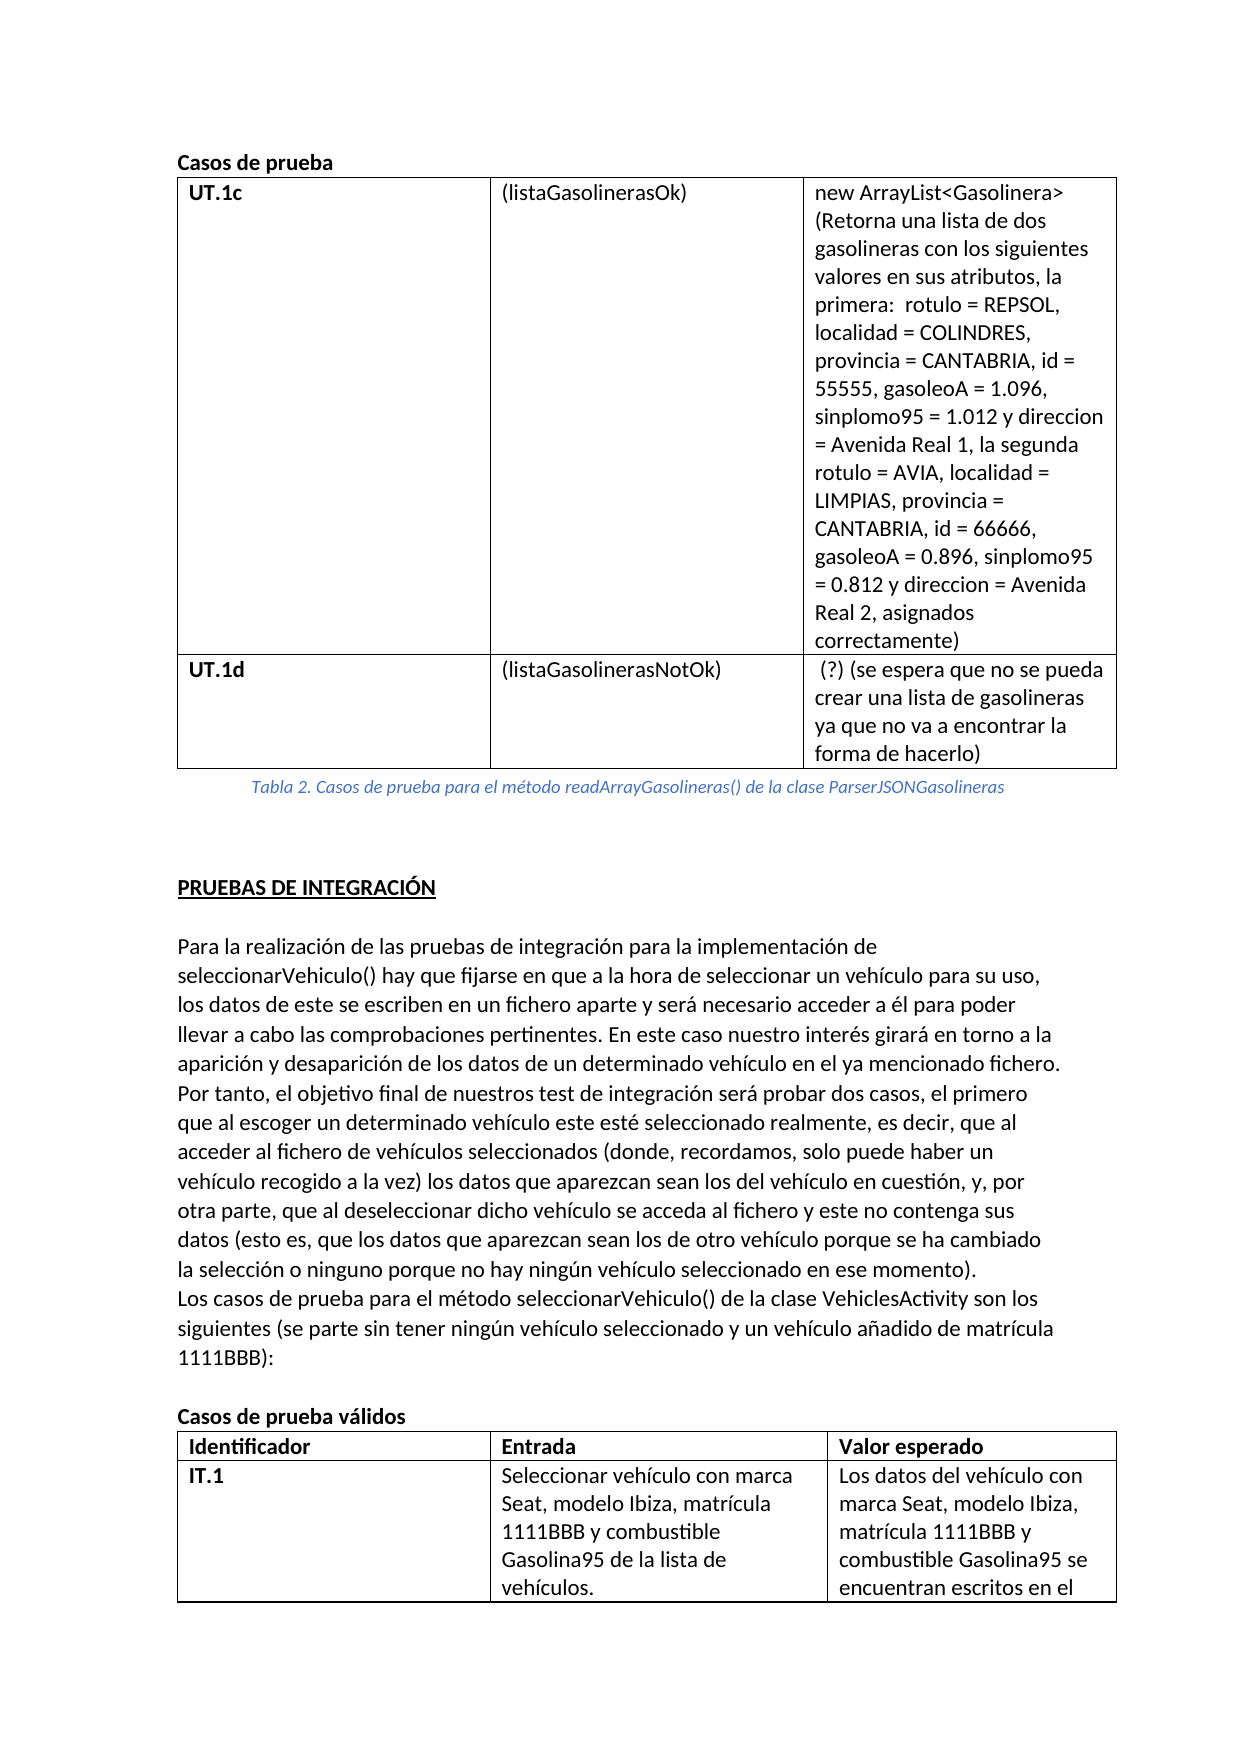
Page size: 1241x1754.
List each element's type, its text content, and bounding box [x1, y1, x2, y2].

table_cell (listaGasolinerasNotOk) [491, 655, 803, 767]
text Los casos de prueba para el método seleccionarVehiculo() de la clase VehiclesActivity son los siguientes (se parte sin tener ningún vehículo seleccionado y un vehículo añadido de matrícula 1111BBB): [177, 1284, 1063, 1371]
text Casos de prueba [177, 148, 1063, 176]
table_header Identificador [178, 1432, 490, 1460]
text Casos de prueba válidos [177, 1402, 1063, 1430]
table_cell UT.1d [178, 655, 490, 767]
table_cell Seleccionar vehículo con marca Seat, modelo Ibiza, matrícula 1111BBB y combustible Gasolina95 de la lista de vehículos. [491, 1461, 827, 1601]
table_cell Los datos del vehículo con marca Seat, modelo Ibiza, matrícula 1111BBB y combustible Gasolina95 se encuentran escritos en el [828, 1461, 1116, 1601]
table_header Entrada [491, 1432, 827, 1460]
table_header new ArrayList<Gasolinera> (Retorna una lista de dos gasolineras con los siguientes valores en sus atributos, la primera: rotulo = REPSOL, localidad = COLINDRES, provincia = CANTABRIA, id = 55555, gasoleoA = 1.096, sinplomo95 = 1.012 y direccion = Avenida Real 1, la segunda rotulo = AVIA, localidad = LIMPIAS, provincia = CANTABRIA, id = 66666, gasoleoA = 0.896, sinplomo95 = 0.812 y direccion = Avenida Real 2, asignados correctamente) [804, 178, 1116, 654]
table_header UT.1c [178, 178, 490, 654]
table_header Valor esperado [828, 1432, 1116, 1460]
table_cell (?) (se espera que no se pueda crear una lista de gasolineras ya que no va a encontrar la forma de hacerlo) [804, 655, 1116, 767]
text PRUEBAS DE INTEGRACIÓN [177, 873, 1063, 901]
text Para la realización de las pruebas de integración para la implementación de seleccionarVehiculo() hay que fijarse en que a la hora de seleccionar un vehículo para su uso, los datos de este se escriben en un fichero aparte y será necesario acceder a él para poder llevar a cabo las comprobaciones pertinentes. En este caso nuestro interés girará en torno a la aparición y desaparición de los datos de un determinado vehículo en el ya mencionado fichero. Por tanto, el objetivo final de nuestros test de integración será probar dos casos, el primero que al escoger un determinado vehículo este esté seleccionado realmente, es decir, que al acceder al fichero de vehículos seleccionados (donde, recordamos, solo puede haber un vehículo recogido a la vez) los datos que aparezcan sean los del vehículo en cuestión, y, por otra parte, que al deseleccionar dicho vehículo se acceda al fichero y este no contenga sus datos (esto es, que los datos que aparezcan sean los de otro vehículo porque se ha cambiado la selección o ninguno porque no hay ningún vehículo seleccionado en ese momento). [177, 932, 1063, 1283]
text Tabla 2. Casos de prueba para el método readArrayGasolineras() de la clase ParserJSONGasolineras [177, 775, 1063, 798]
table_header (listaGasolinerasOk) [491, 178, 803, 654]
table_cell IT.1 [178, 1461, 490, 1601]
